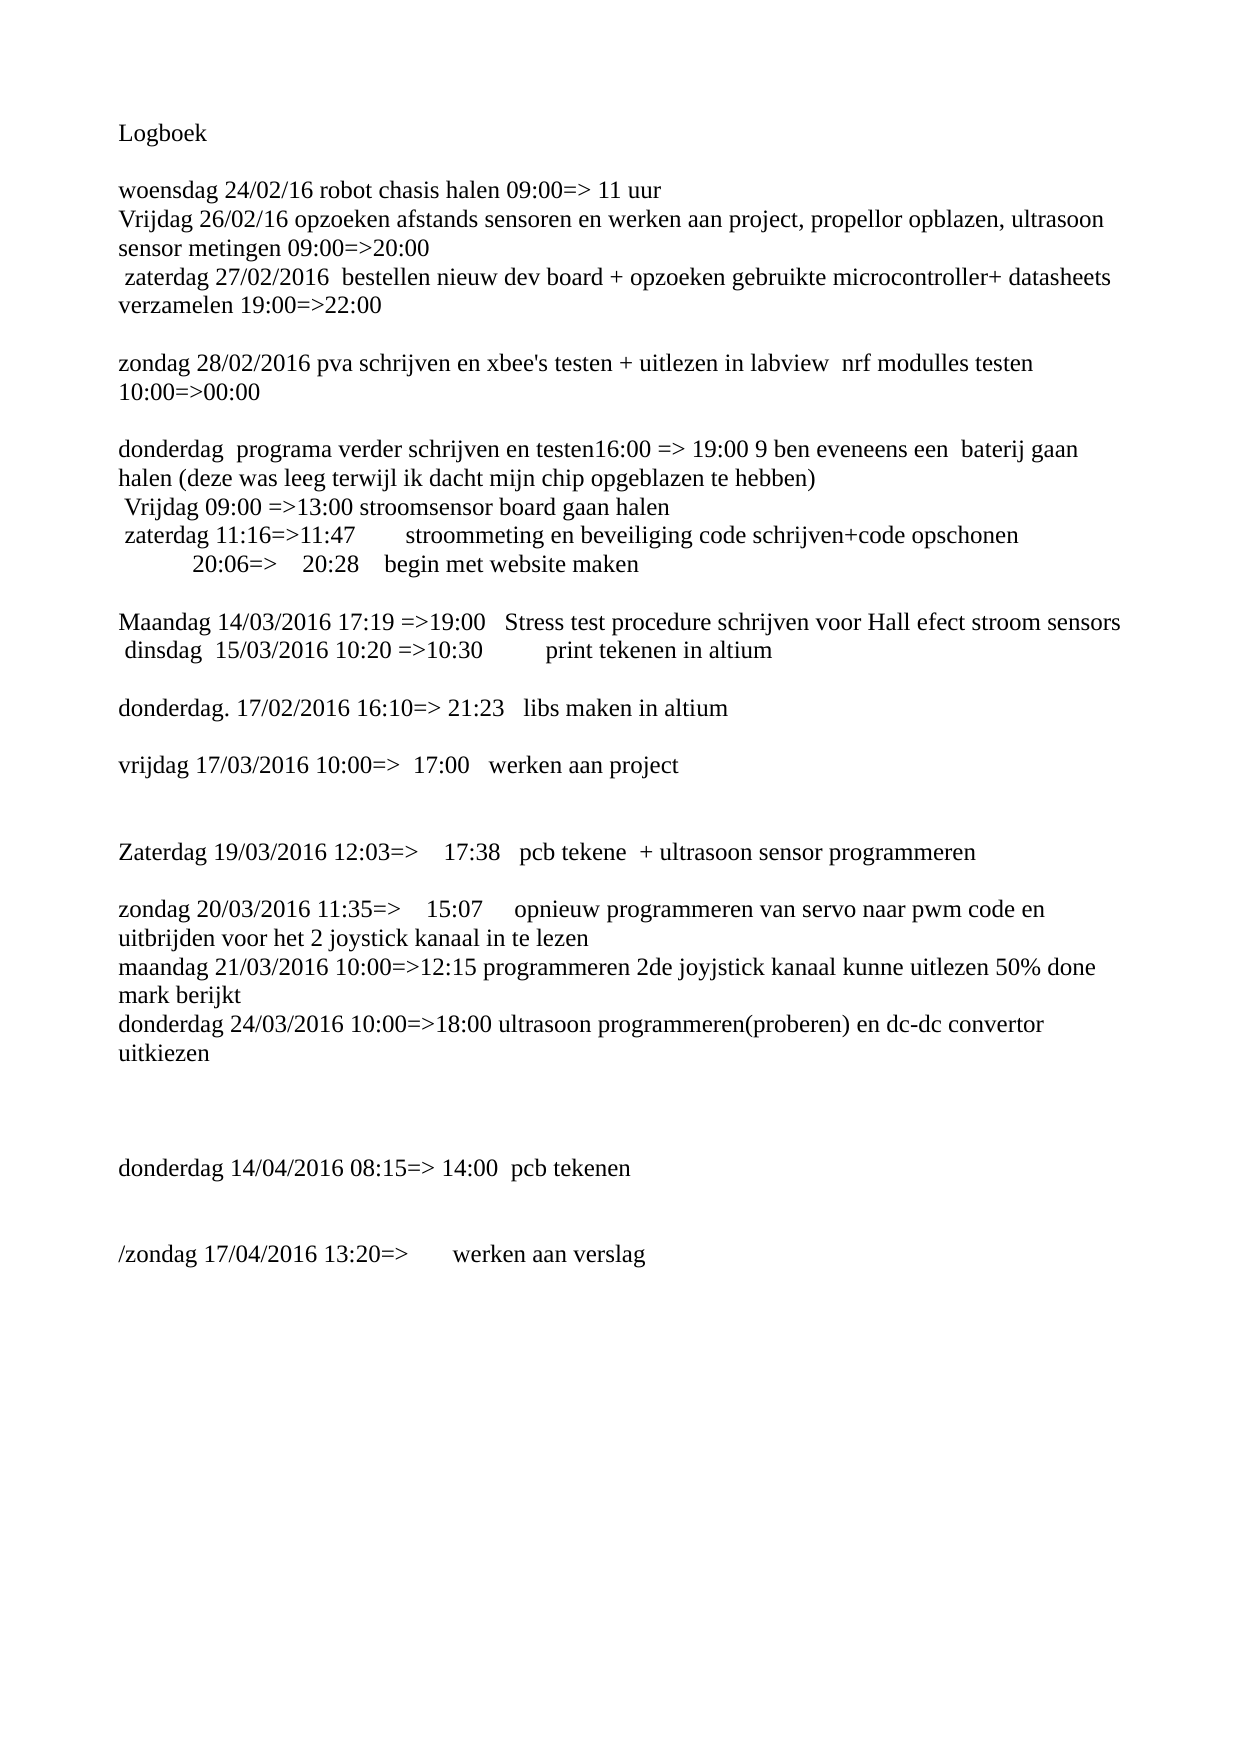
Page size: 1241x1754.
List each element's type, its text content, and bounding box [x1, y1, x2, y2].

text 20:06=> 20:28 begin met website maken [118, 549, 1122, 578]
text donderdag 14/04/2016 08:15=> 14:00 pcb tekenen [118, 1153, 1122, 1182]
text Maandag 14/03/2016 17:19 =>19:00 Stress test procedure schrijven voor Hall efect stroom sensors [118, 607, 1122, 636]
text zondag 28/02/2016 pva schrijven en xbee's testen + uitlezen in labview nrf modulles testen 10:00=>00:00 [118, 348, 1122, 406]
text Vrijdag 09:00 =>13:00 stroomsensor board gaan halen [118, 492, 1122, 521]
text Logboek [118, 118, 1122, 147]
text Zaterdag 19/03/2016 12:03=> 17:38 pcb tekene + ultrasoon sensor programmeren [118, 837, 1122, 866]
text donderdag. 17/02/2016 16:10=> 21:23 libs maken in altium [118, 693, 1122, 722]
text donderdag programa verder schrijven en testen16:00 => 19:00 9 ben eveneens een baterij gaan halen (deze was leeg terwijl ik dacht mijn chip opgeblazen te hebben) [118, 434, 1122, 492]
text donderdag 24/03/2016 10:00=>18:00 ultrasoon programmeren(proberen) en dc-dc convertor uitkiezen [118, 1009, 1122, 1067]
text zaterdag 27/02/2016 bestellen nieuw dev board + opzoeken gebruikte microcontroller+ datasheets verzamelen 19:00=>22:00 [118, 262, 1122, 319]
text vrijdag 17/03/2016 10:00=> 17:00 werken aan project [118, 751, 1122, 779]
text zaterdag 11:16=>11:47 stroommeting en beveiliging code schrijven+code opschonen [118, 521, 1122, 549]
text dinsdag 15/03/2016 10:20 =>10:30 print tekenen in altium [118, 636, 1122, 664]
text Vrijdag 26/02/16 opzoeken afstands sensoren en werken aan project, propellor opblazen, ultrasoon sensor metingen 09:00=>20:00 [118, 204, 1122, 262]
text maandag 21/03/2016 10:00=>12:15 programmeren 2de joyjstick kanaal kunne uitlezen 50% done mark berijkt [118, 952, 1122, 1009]
text zondag 20/03/2016 11:35=> 15:07 opnieuw programmeren van servo naar pwm code en uitbrijden voor het 2 joystick kanaal in te lezen [118, 894, 1122, 952]
text /zondag 17/04/2016 13:20=> werken aan verslag [118, 1239, 1122, 1268]
text woensdag 24/02/16 robot chasis halen 09:00=> 11 uur [118, 176, 1122, 204]
